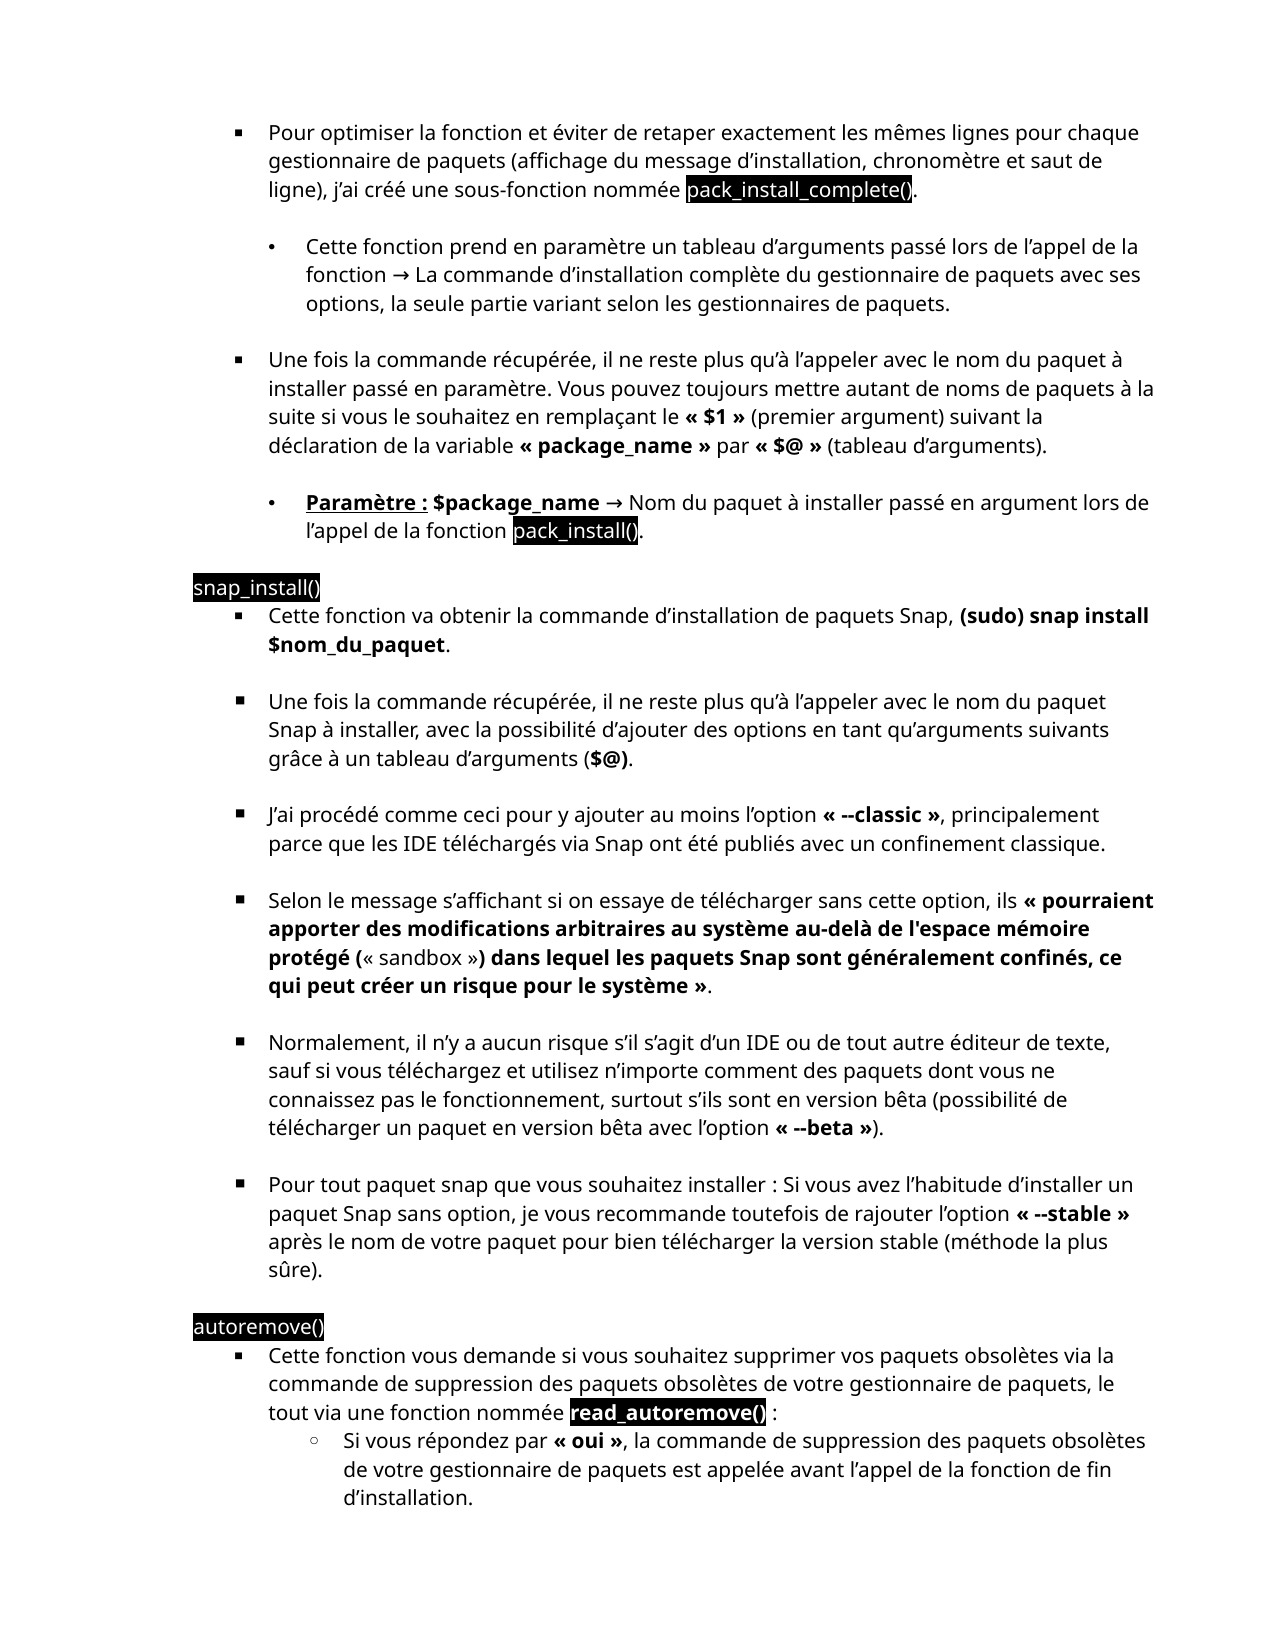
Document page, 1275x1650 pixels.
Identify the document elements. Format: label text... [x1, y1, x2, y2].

list Pour tout paquet snap que vous souhaitez installer : Si vous avez l’habitude d’installer un paquet Snap sans option, je vous recommande toutefois de rajouter l’option « --stable » après le nom de votre paquet pour bien télécharger la version stable (méthode la plus sûre). [231, 1170, 1157, 1284]
list Pour optimiser la fonction et éviter de retaper exactement les mêmes lignes pour chaque gestionnaire de paquets (affichage du message d’installation, chronomètre et saut de ligne), j’ai créé une sous-fonction nommée pack_install_complete(). [231, 118, 1157, 203]
list Une fois la commande récupérée, il ne reste plus qu’à l’appeler avec le nom du paquet à installer passé en paramètre. Vous pouvez toujours mettre autant de noms de paquets à la suite si vous le souhaitez en remplaçant le « $1 » (premier argument) suivant la déclaration de la variable « package_name » par « $@ » (tableau d’arguments). [231, 346, 1157, 459]
list autoremove() [156, 1312, 1157, 1341]
list Normalement, il n’y a aucun risque s’il s’agit d’un IDE ou de tout autre éditeur de texte, sauf si vous téléchargez et utilisez n’importe comment des paquets dont vous ne connaissez pas le fonctionnement, surtout s’ils sont en version bêta (possibilité de télécharger un paquet en version bêta avec l’option « --beta »). [231, 1028, 1157, 1142]
list Cette fonction vous demande si vous souhaitez supprimer vos paquets obsolètes via la commande de suppression des paquets obsolètes de votre gestionnaire de paquets, le tout via une fonction nommée read_autoremove() : [231, 1341, 1157, 1426]
list snap_install() [156, 573, 1157, 602]
list Une fois la commande récupérée, il ne reste plus qu’à l’appeler avec le nom du paquet Snap à installer, avec la possibilité d’ajouter des options en tant qu’arguments suivants grâce à un tableau d’arguments ($@). [231, 687, 1157, 772]
list J’ai procédé comme ceci pour y ajouter au moins l’option « --classic », principalement parce que les IDE téléchargés via Snap ont été publiés avec un confinement classique. [231, 801, 1157, 857]
list Cette fonction prend en paramètre un tableau d’arguments passé lors de l’appel de la fonction → La commande d’installation complète du gestionnaire de paquets avec ses options, la seule partie variant selon les gestionnaires de paquets. [268, 232, 1157, 317]
list Si vous répondez par « oui », la commande de suppression des paquets obsolètes de votre gestionnaire de paquets est appelée avant l’appel de la fonction de fin d’installation. [306, 1426, 1157, 1512]
list Paramètre : $package_name → Nom du paquet à installer passé en argument lors de l’appel de la fonction pack_install(). [268, 488, 1157, 545]
list Cette fonction va obtenir la commande d’installation de paquets Snap, (sudo) snap install $nom_du_paquet. [231, 602, 1157, 658]
list Selon le message s’affichant si on essaye de télécharger sans cette option, ils « pourraient apporter des modifications arbitraires au système au-delà de l'espace mémoire protégé (« sandbox ») dans lequel les paquets Snap sont généralement confinés, ce qui peut créer un risque pour le système ». [231, 886, 1157, 1000]
